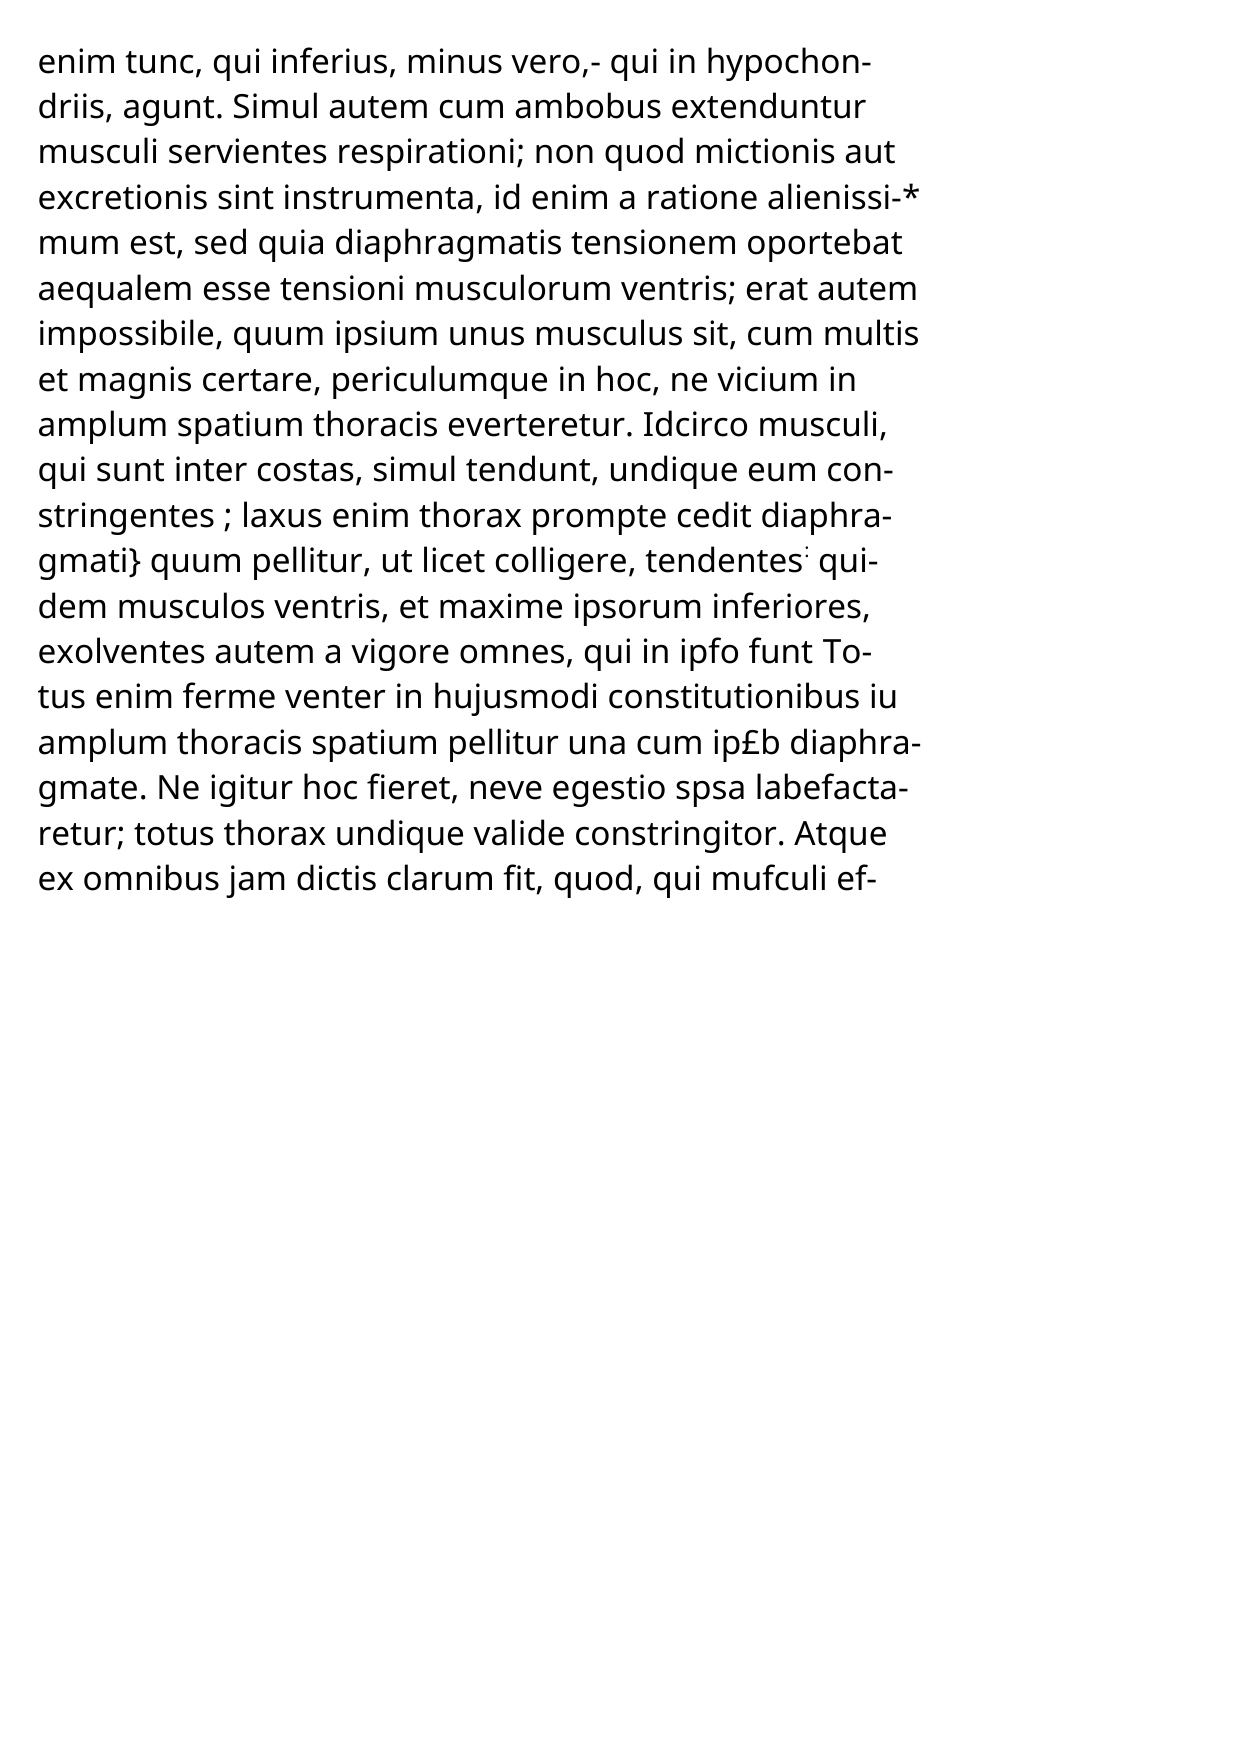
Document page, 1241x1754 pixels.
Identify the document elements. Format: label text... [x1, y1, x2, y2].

text enim tunc, qui inferius, minus vero,- qui in hypochon- driis, agunt. Simul autem cum ambobus extenduntur musculi servientes respirationi; non quod mictionis aut excretionis sint instrumenta, id enim a ratione alienissi-* mum est, sed quia diaphragmatis tensionem oportebat aequalem esse tensioni musculorum ventris; erat autem impossibile, quum ipsium unus musculus sit, cum multis et magnis certare, periculumque in hoc, ne vicium in amplum spatium thoracis everteretur. Idcirco musculi, qui sunt inter costas, simul tendunt, undique eum con- stringentes ; laxus enim thorax prompte cedit diaphra- gmati} quum pellitur, ut licet colligere, tendentes: qui- dem musculos ventris, et maxime ipsorum inferiores, exolventes autem a vigore omnes, qui in ipfo funt Το- tus enim ferme venter in hujusmodi constitutionibus iu amplum thoracis spatium pellitur una cum ip£b diaphra- gmate. Ne igitur hoc fieret, neve egestio spsa labefacta- retur; totus thorax undique valide constringitor. Atque ex omnibus jam dictis clarum fit, quod, qui mufculi ef- [37, 37, 1203, 900]
